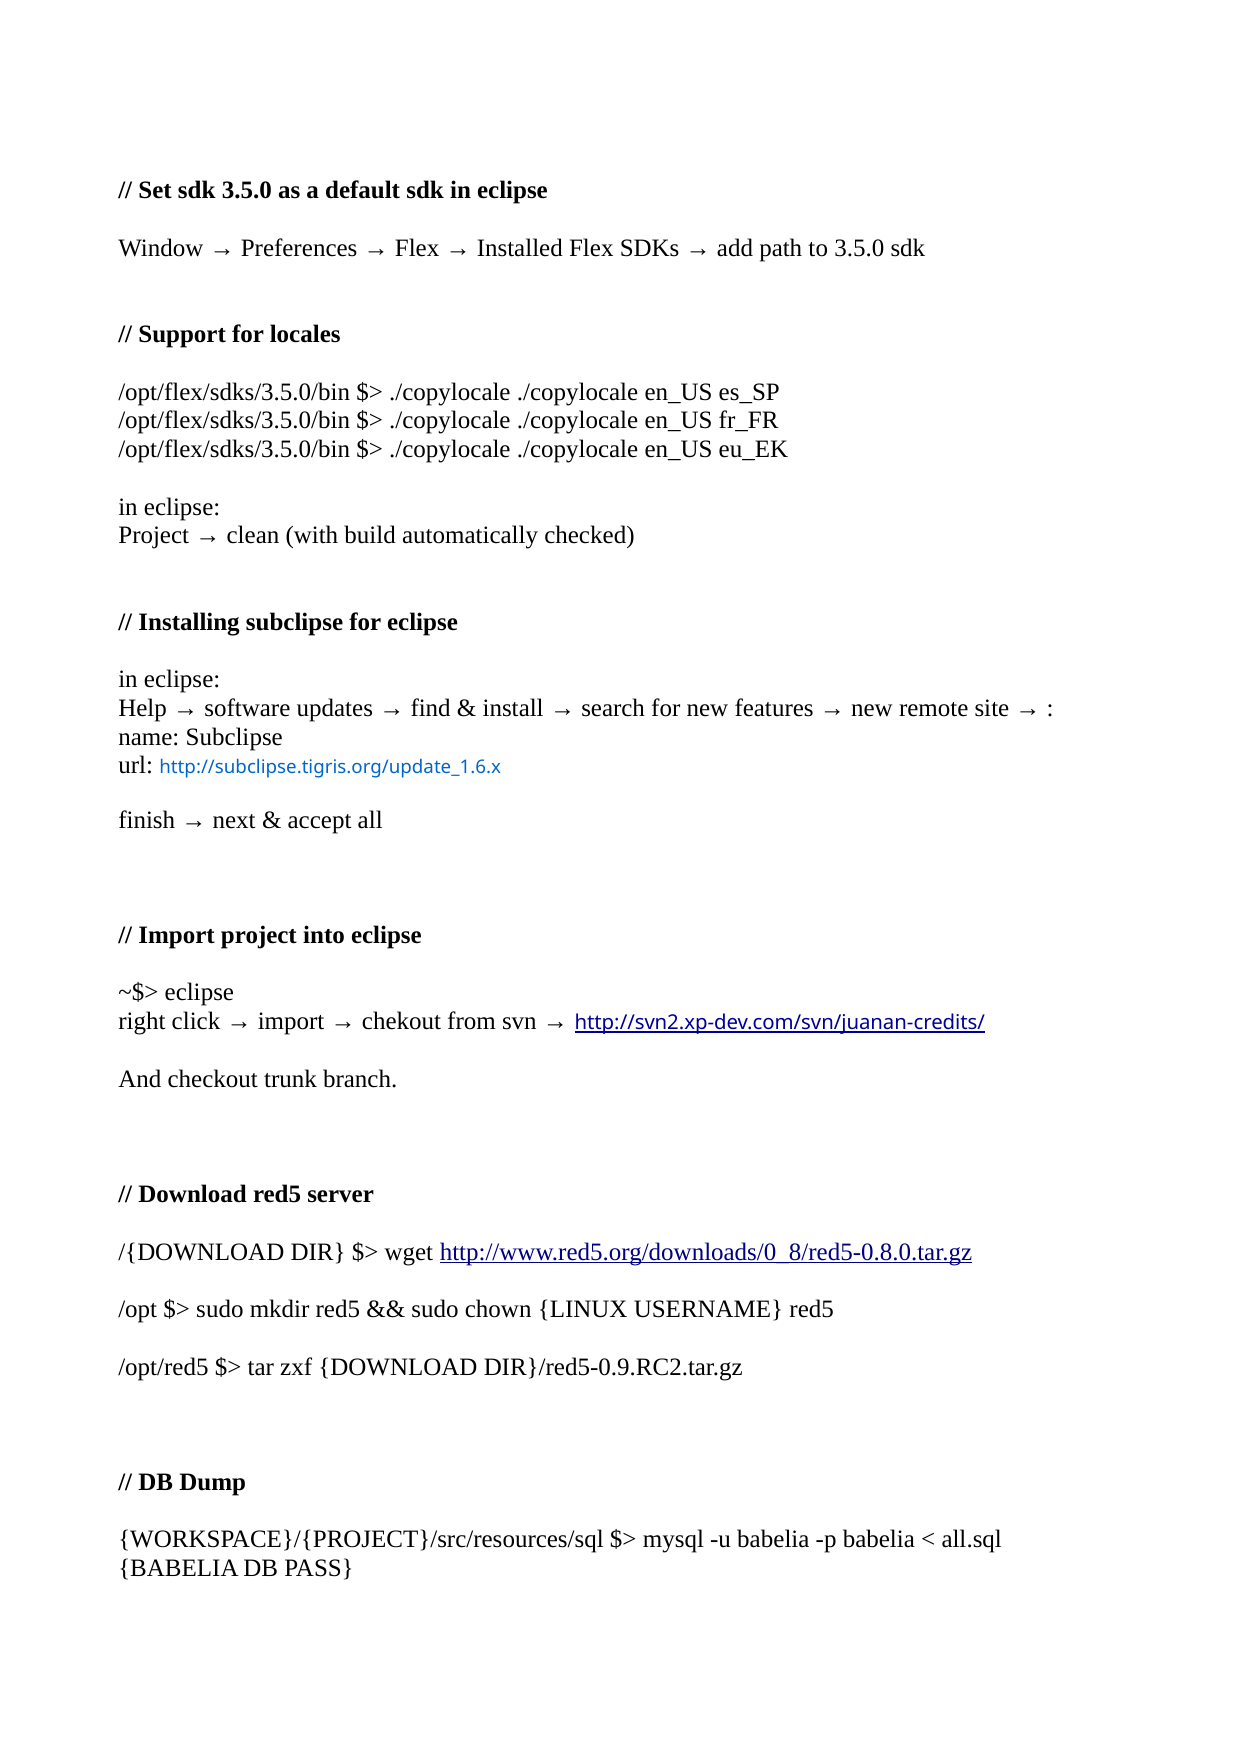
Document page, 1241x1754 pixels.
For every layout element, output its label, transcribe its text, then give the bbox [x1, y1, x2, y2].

text // Support for locales [118, 319, 1122, 348]
text // Import project into eclipse [118, 920, 1122, 949]
text Window → Preferences → Flex → Installed Flex SDKs → add path to 3.5.0 sdk [118, 233, 1122, 262]
text /opt $> sudo mkdir red5 && sudo chown {LINUX USERNAME} red5 [118, 1294, 1122, 1323]
text And checkout trunk branch. [118, 1064, 1122, 1093]
text // DB Dump [118, 1467, 1122, 1495]
text in eclipse: [118, 664, 1122, 693]
text right click → import → chekout from svn → http://svn2.xp-dev.com/svn/juanan-credits/ [118, 1006, 1122, 1035]
text /opt/red5 $> tar zxf {DOWNLOAD DIR}/red5-0.9.RC2.tar.gz [118, 1352, 1122, 1380]
text {WORKSPACE}/{PROJECT}/src/resources/sql $> mysql -u babelia -p babelia < all.sql [118, 1524, 1122, 1553]
text // Download red5 server [118, 1179, 1122, 1208]
text ~$> eclipse [118, 977, 1122, 1006]
text url: http://subclipse.tigris.org/update_1.6.x [118, 751, 1122, 779]
text {BABELIA DB PASS} [118, 1553, 1122, 1582]
text /opt/flex/sdks/3.5.0/bin $> ./copylocale ./copylocale en_US eu_EK [118, 434, 1122, 463]
text in eclipse: Project → clean (with build automatically checked) [118, 492, 1122, 549]
text /opt/flex/sdks/3.5.0/bin $> ./copylocale ./copylocale en_US es_SP [118, 377, 1122, 406]
text finish → next & accept all [118, 805, 1122, 834]
text /opt/flex/sdks/3.5.0/bin $> ./copylocale ./copylocale en_US fr_FR [118, 406, 1122, 434]
text name: Subclipse [118, 722, 1122, 751]
text // Set sdk 3.5.0 as a default sdk in eclipse [118, 176, 1122, 204]
text /{DOWNLOAD DIR} $> wget http://www.red5.org/downloads/0_8/red5-0.8.0.tar.gz [118, 1237, 1122, 1265]
text Help → software updates → find & install → search for new features → new remote site → : [118, 693, 1122, 722]
text // Installing subclipse for eclipse [118, 607, 1122, 636]
